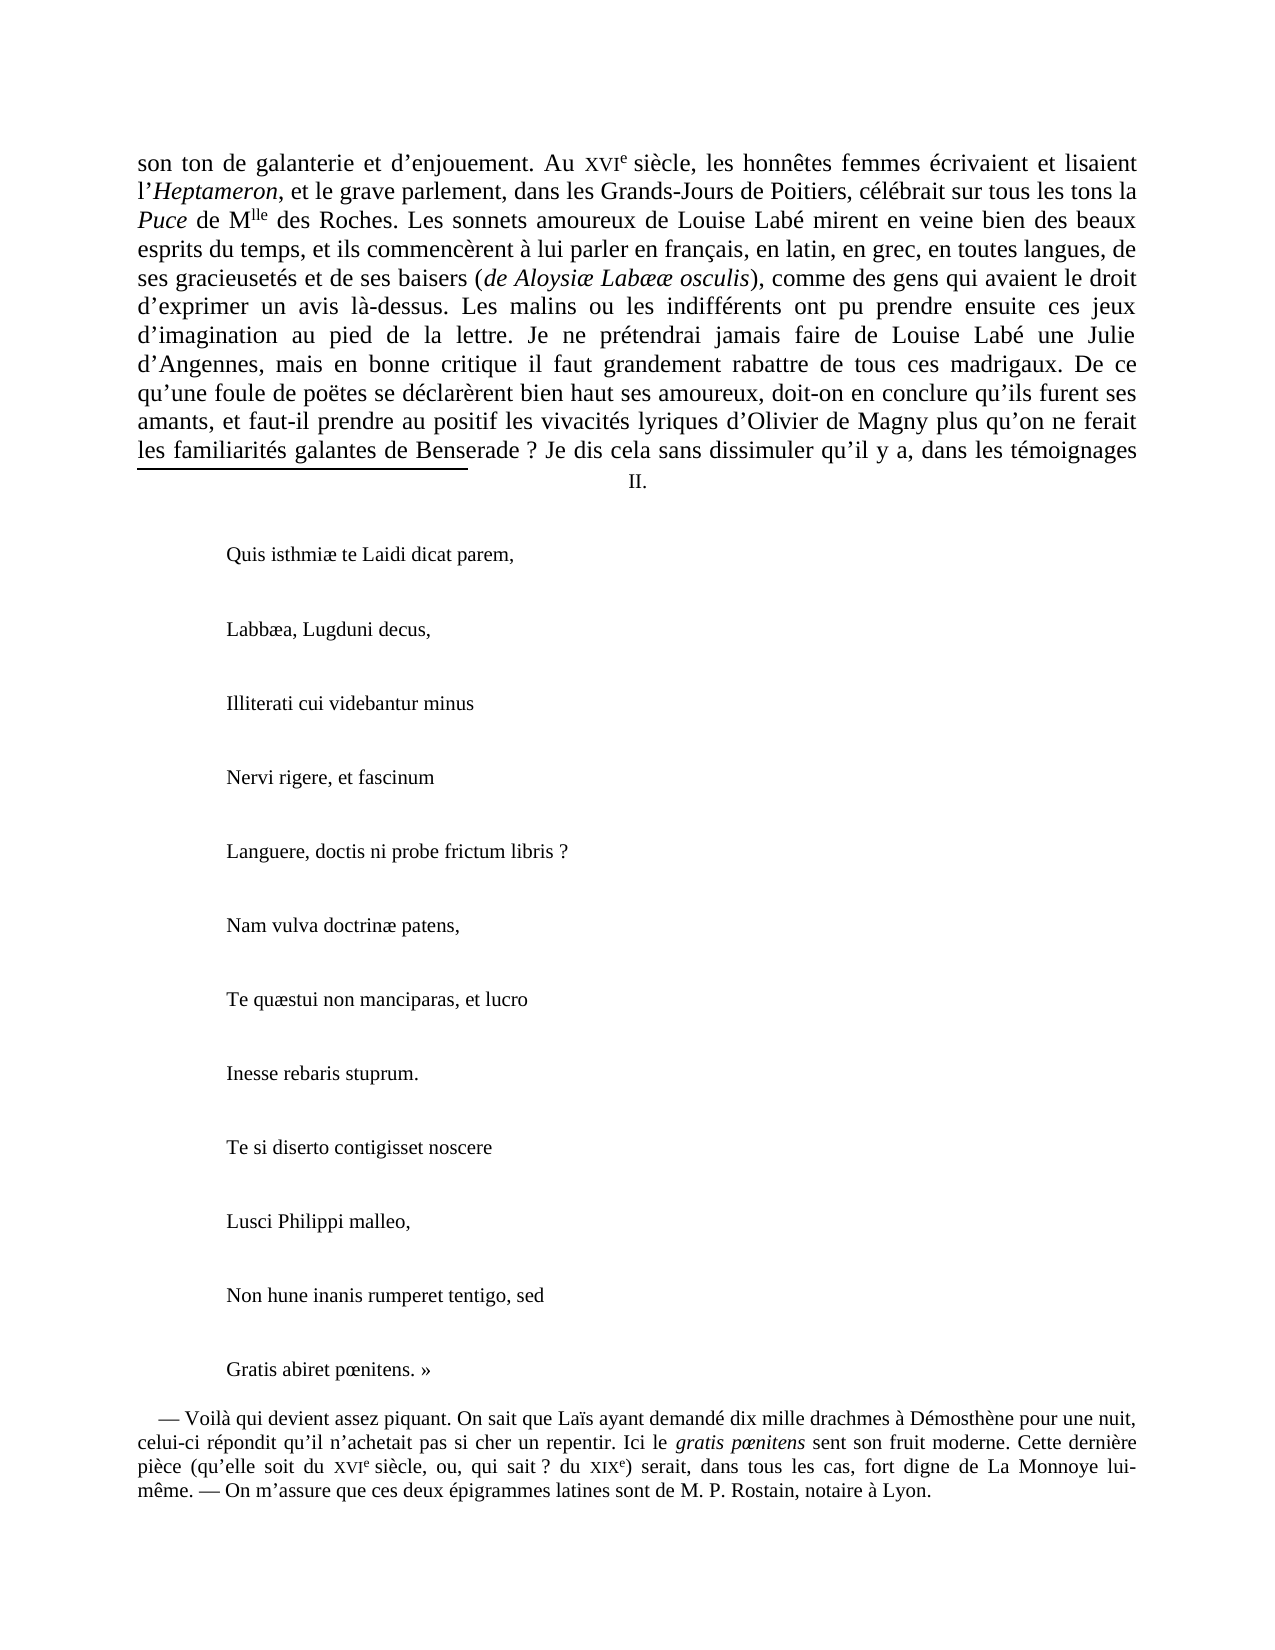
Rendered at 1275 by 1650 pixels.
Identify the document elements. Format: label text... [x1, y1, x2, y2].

text son ton de galanterie et d’enjouement. Au xvie siècle, les honnêtes femmes écrivaient et lisaient l’Heptameron, et le grave parlement, dans les Grands-Jours de Poitiers, célébrait sur tous les tons la Puce de Mlle des Roches. Les sonnets amoureux de Louise Labé mirent en veine bien des beaux esprits du temps, et ils commencèrent à lui parler en français, en latin, en grec, en toutes langues, de ses gracieusetés et de ses baisers (de Aloysiæ Labææ osculis), comme des gens qui avaient le droit d’exprimer un avis là-dessus. Les malins ou les indifférents ont pu prendre ensuite ces jeux d’imagination au pied de la lettre. Je ne prétendrai jamais faire de Louise Labé une Julie d’Angennes, mais en bonne critique il faut grandement rabattre de tous ces madrigaux. De ce qu’une foule de poëtes se déclarèrent bien haut ses amoureux, doit-on en conclure qu’ils furent ses amants, et faut-il prendre au positif les vivacités lyriques d’Olivier de Magny plus qu’on ne ferait les familiarités galantes de Benserade ? Je dis cela sans dissimuler qu’il y a, dans les témoignages [137, 148, 1137, 464]
text II. [137, 469, 1137, 493]
text Gratis abiret pœnitens. » [226, 1357, 1137, 1381]
text Nervi rigere, et fascinum [226, 764, 1137, 789]
text Te quæstui non manciparas, et lucro [226, 987, 1137, 1011]
text Labbæa, Lugduni decus, [226, 616, 1137, 641]
text Inesse rebaris stuprum. [226, 1061, 1137, 1085]
text — Voilà qui devient assez piquant. On sait que Laïs ayant demandé dix mille drachmes à Démosthène pour une nuit, celui-ci répondit qu’il n’achetait pas si cher un repentir. Ici le gratis pœnitens sent son fruit moderne. Cette dernière pièce (qu’elle soit du xvie siècle, ou, qui sait ? du xixe) serait, dans tous les cas, fort digne de La Monnoye lui-même. — On m’assure que ces deux épigrammes latines sont de M. P. Rostain, notaire à Lyon. [137, 1406, 1137, 1502]
text Languere, doctis ni probe frictum libris ? [226, 839, 1137, 863]
text Lusci Philippi malleo, [226, 1209, 1137, 1233]
text Nam vulva doctrinæ patens, [226, 913, 1137, 937]
text Illiterati cui videbantur minus [226, 691, 1137, 714]
text Non hune inanis rumperet tentigo, sed [226, 1283, 1137, 1307]
text Quis isthmiæ te Laidi dicat parem, [226, 542, 1137, 566]
text Te si diserto contigisset noscere [226, 1135, 1137, 1159]
